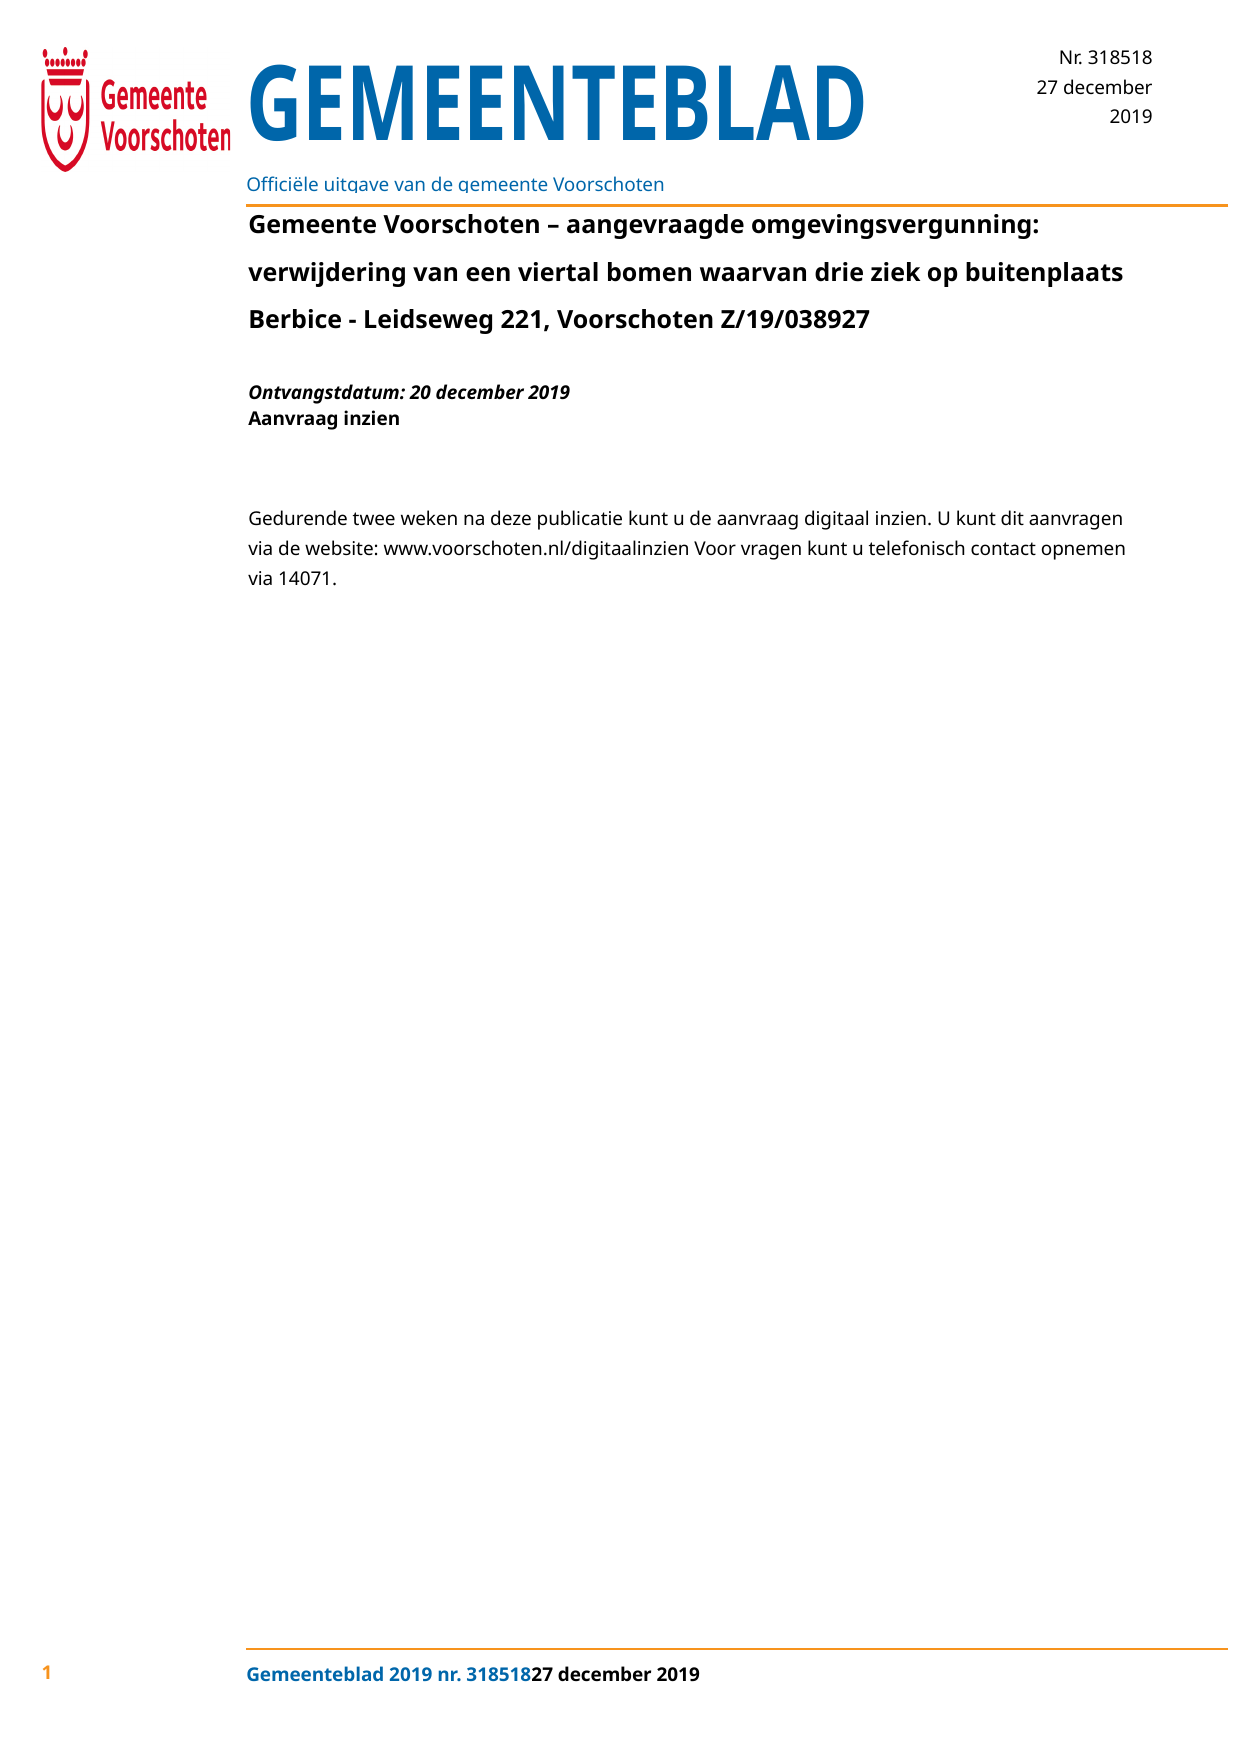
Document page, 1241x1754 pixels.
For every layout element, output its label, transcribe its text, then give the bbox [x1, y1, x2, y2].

text Gedurende twee weken na deze publicatie kunt u de aanvraag digitaal inzien. U kunt dit aanvragen via de website: www.voorschoten.nl/digitaalinzien Voor vragen kunt u telefonisch contact opnemen via 14071. [248, 506, 1152, 591]
text Ontvangstdatum: 20 december 2019 [248, 379, 1152, 405]
text Aanvraag inzien [248, 405, 1152, 431]
text Gemeente Voorschoten – aangevraagde omgevingsvergunning: verwijdering van een viertal bomen waarvan drie ziek op buitenplaats Berbice - Leidseweg 221, Voorschoten Z/19/038927 [248, 207, 1152, 336]
picture [41, 47, 231, 172]
